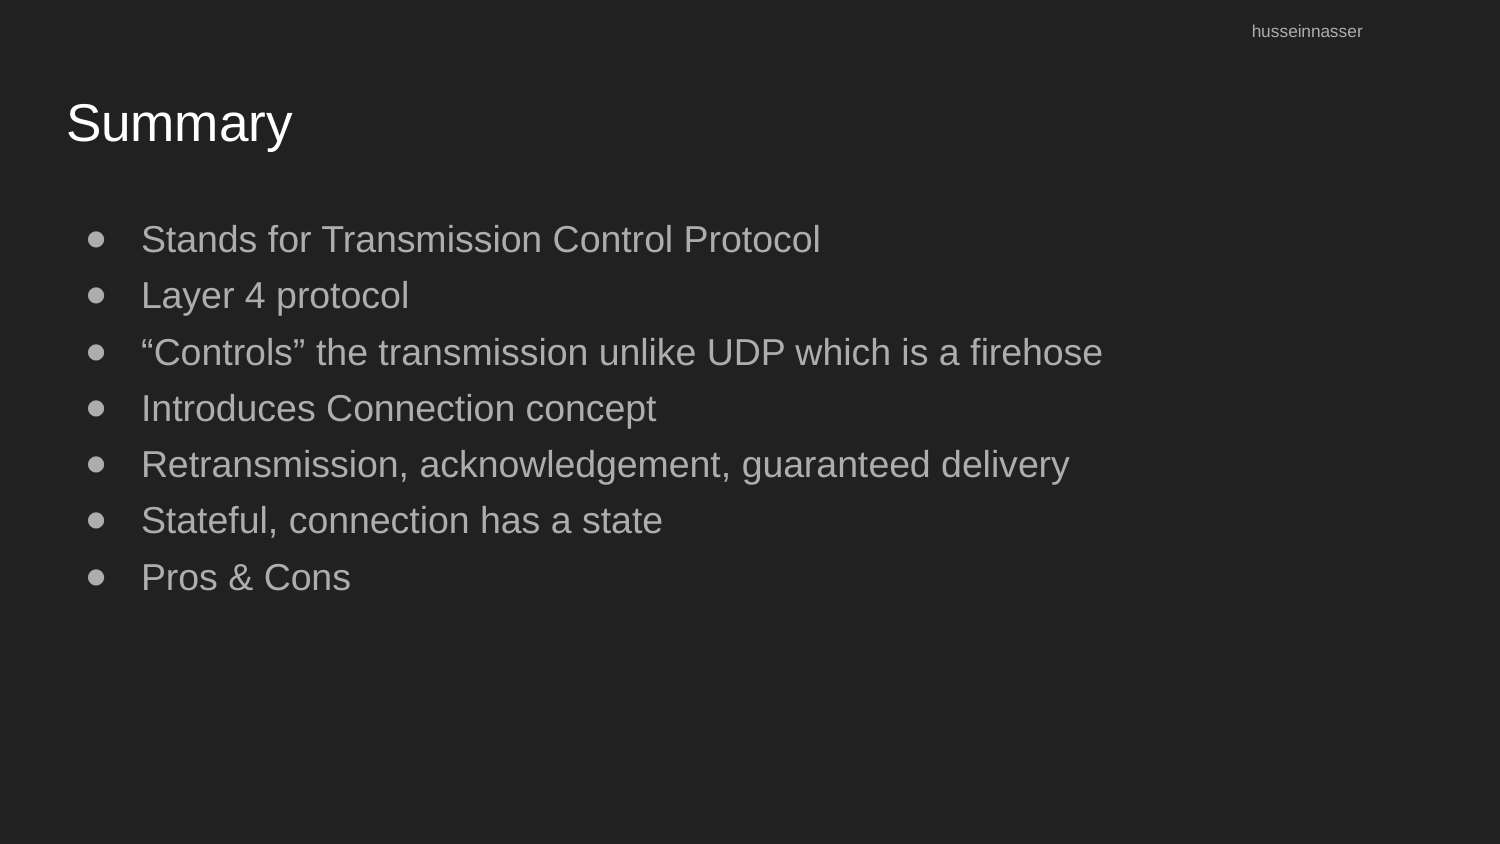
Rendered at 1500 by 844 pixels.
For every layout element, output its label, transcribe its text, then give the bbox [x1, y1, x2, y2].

title Summary [51, 72, 1449, 167]
list Stands for Transmission Control Protocol Layer 4 protocol “Controls” the transmission unlike UDP which is a firehose Introduces Connection concept Retransmission, acknowledgement, guaranteed delivery Stateful, connection has a state Pros & Cons [51, 189, 1449, 750]
subtitle husseinnasser [1236, 11, 1492, 53]
